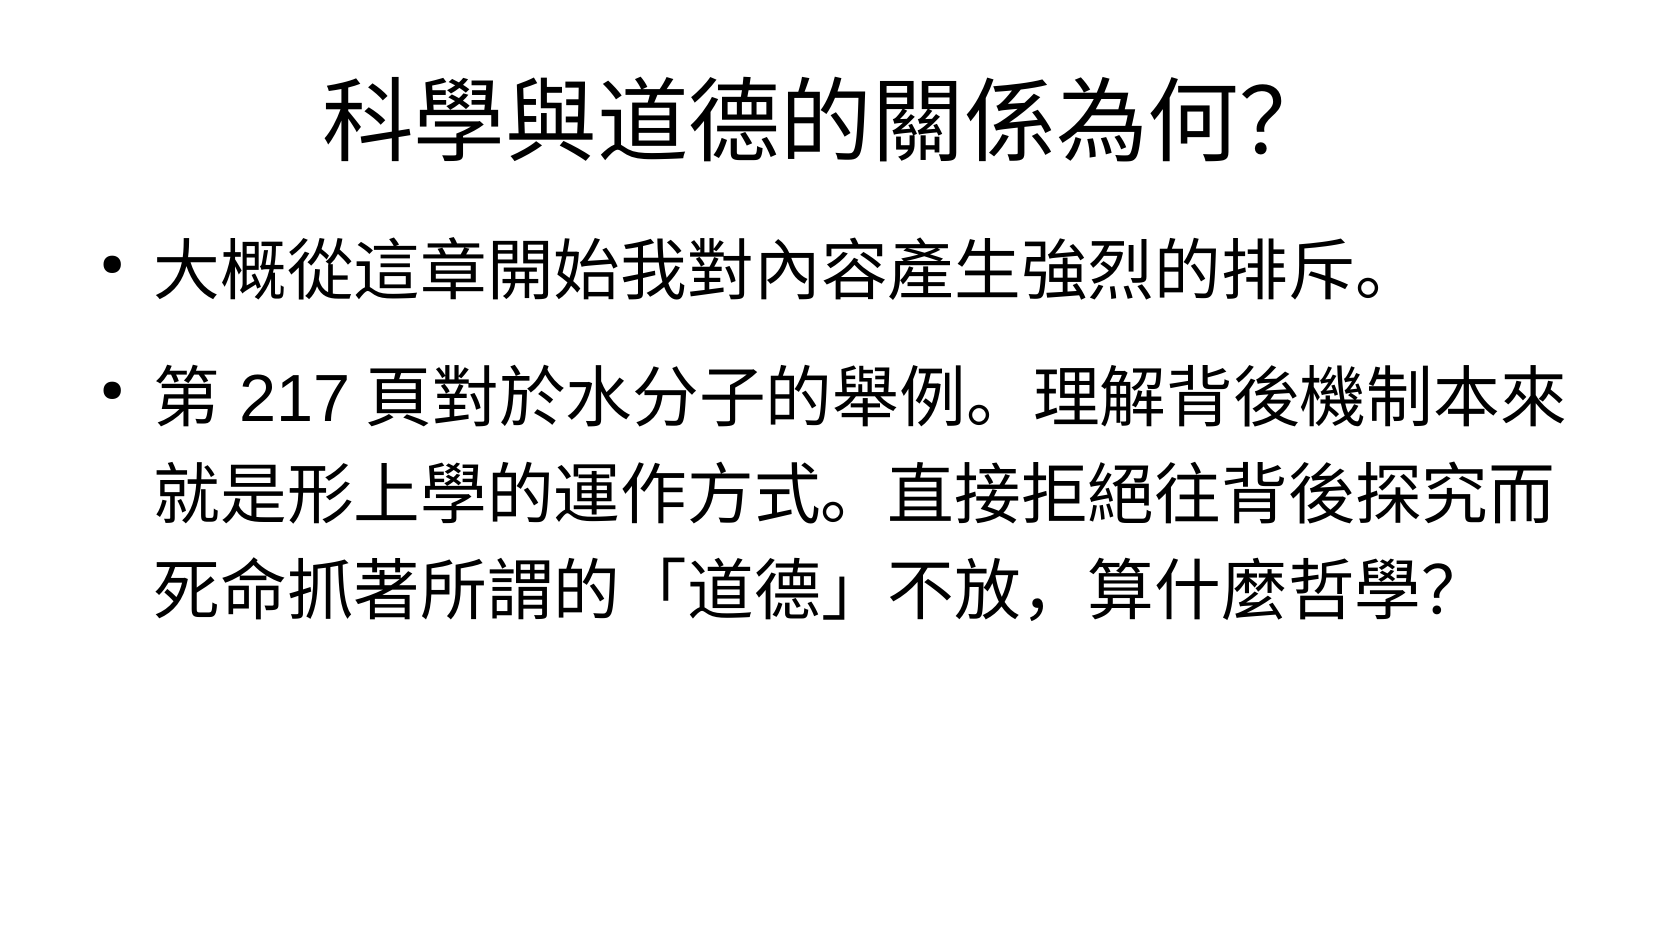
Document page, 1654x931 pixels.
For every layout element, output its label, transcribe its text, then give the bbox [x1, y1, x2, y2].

list 大概從這章開始我對內容產生強烈的排斥。 第217頁對於水分子的舉例。理解背後機制本來就是形上學的運作方式。直接拒絕往背後探究而死命抓著所謂的「道德」不放，算什麼哲學？ [82, 217, 1571, 758]
title 科學與道德的關係為何？ [82, 37, 1571, 193]
